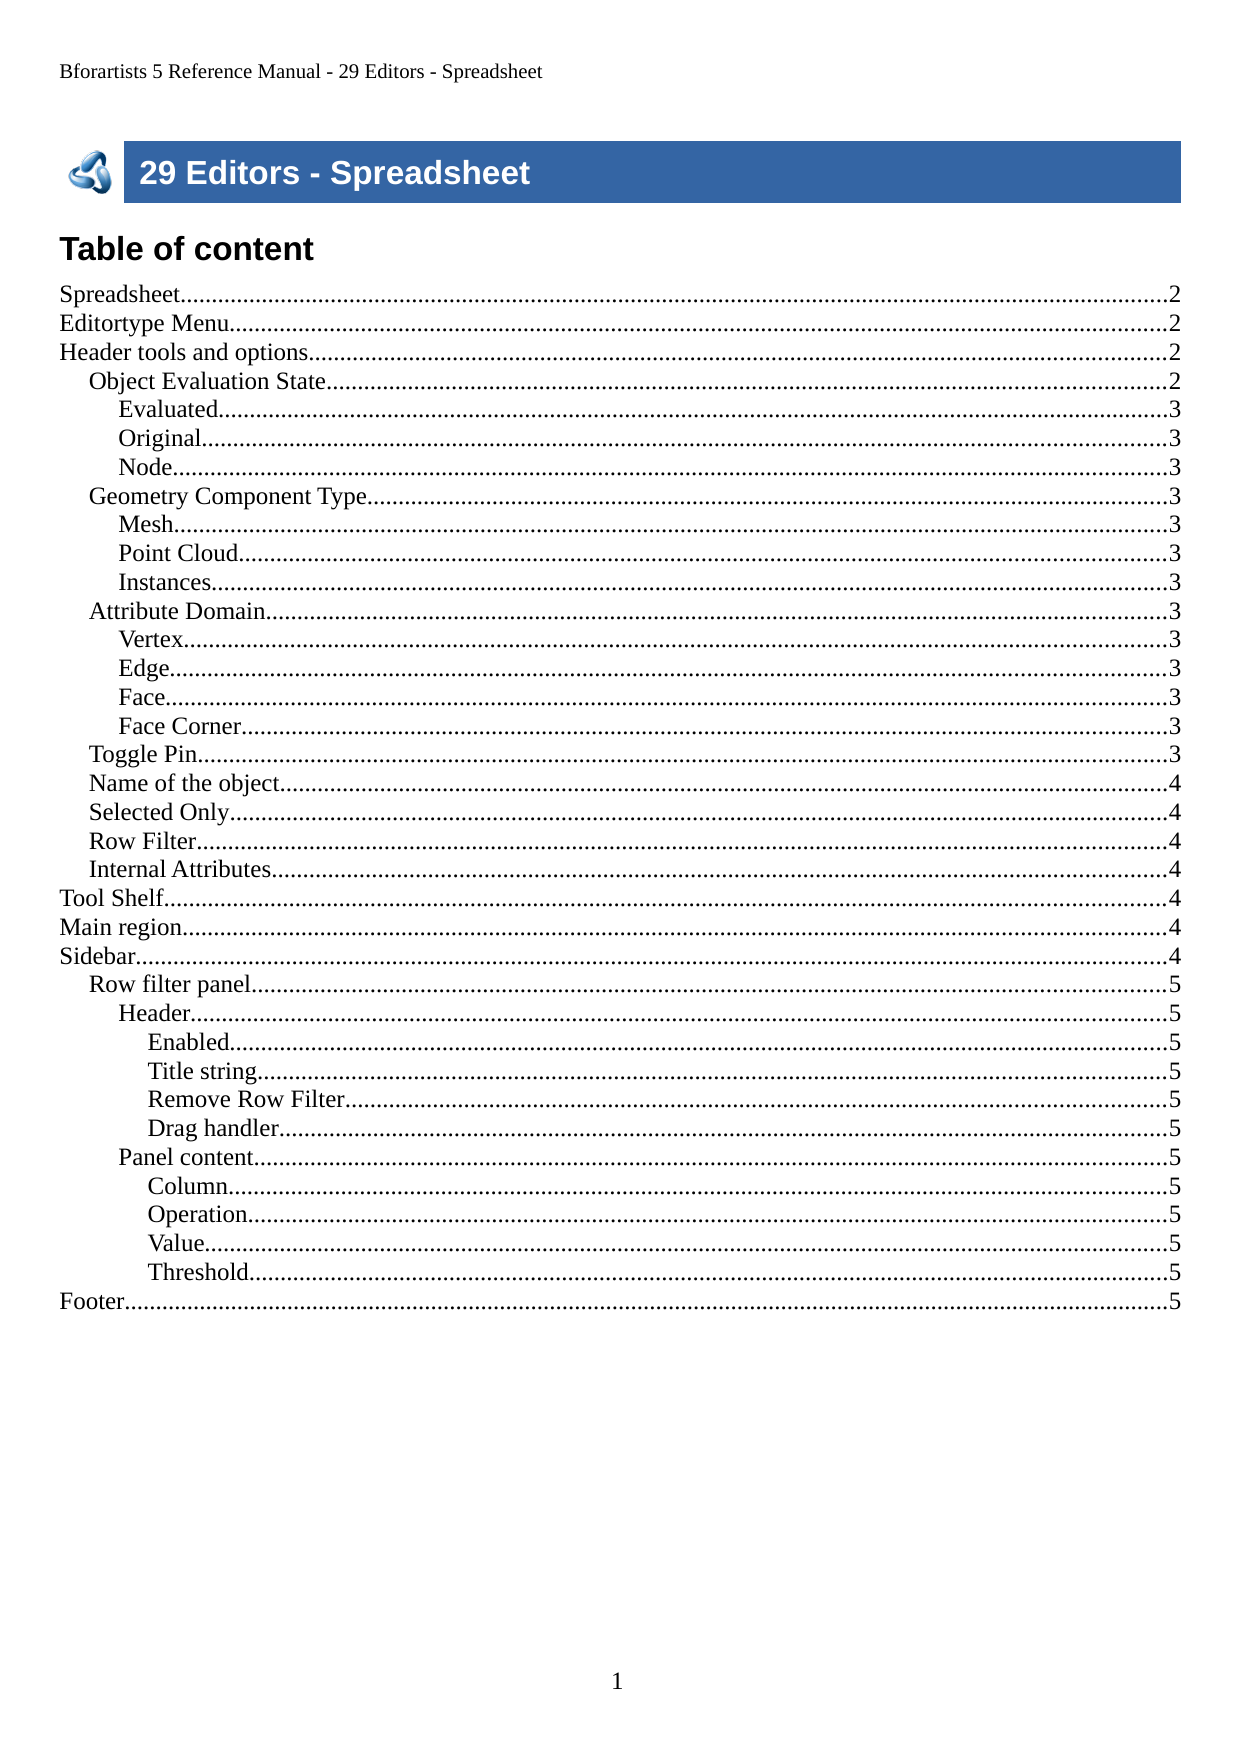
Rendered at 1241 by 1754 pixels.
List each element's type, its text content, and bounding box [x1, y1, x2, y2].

text Evaluated 3 [118, 394, 1181, 423]
text Enabled 5 [147, 1027, 1181, 1056]
text Spreadsheet 2 [59, 279, 1181, 308]
text Row filter panel 5 [88, 969, 1181, 998]
text Name of the object 4 [88, 768, 1181, 797]
text Toggle Pin 3 [88, 739, 1181, 768]
text Drag handler 5 [147, 1113, 1181, 1142]
text Attribute Domain 3 [88, 596, 1181, 624]
subtitle Table of content [59, 228, 1181, 267]
text Panel content 5 [118, 1142, 1181, 1171]
text Main region 4 [59, 912, 1181, 941]
text Geometry Component Type 3 [88, 481, 1181, 509]
text Object Evaluation State 2 [88, 366, 1181, 394]
text Threshold 5 [147, 1257, 1181, 1286]
text Node 3 [118, 452, 1181, 481]
text Point Cloud 3 [118, 538, 1181, 567]
table_header 29 Editors - Spreadsheet [124, 141, 1181, 203]
text Row Filter 4 [88, 826, 1181, 854]
text Value 5 [147, 1228, 1181, 1257]
text Header 5 [118, 998, 1181, 1027]
text Editortype Menu 2 [59, 308, 1181, 337]
text Column 5 [147, 1171, 1181, 1199]
picture [65, 147, 114, 197]
text Selected Only 4 [88, 797, 1181, 826]
text Remove Row Filter 5 [147, 1084, 1181, 1113]
text Vertex 3 [118, 624, 1181, 653]
text Edge 3 [118, 653, 1181, 682]
text Title string 5 [147, 1056, 1181, 1084]
text Operation 5 [147, 1199, 1181, 1228]
text Face 3 [118, 682, 1181, 711]
text Original 3 [118, 423, 1181, 452]
text Instances 3 [118, 567, 1181, 596]
text Internal Attributes 4 [88, 854, 1181, 883]
table_header [59, 141, 124, 203]
text Mesh 3 [118, 509, 1181, 538]
text Footer 5 [59, 1286, 1181, 1314]
text Face Corner 3 [118, 711, 1181, 739]
text Header tools and options 2 [59, 337, 1181, 366]
text Sidebar 4 [59, 941, 1181, 969]
text Tool Shelf 4 [59, 883, 1181, 912]
